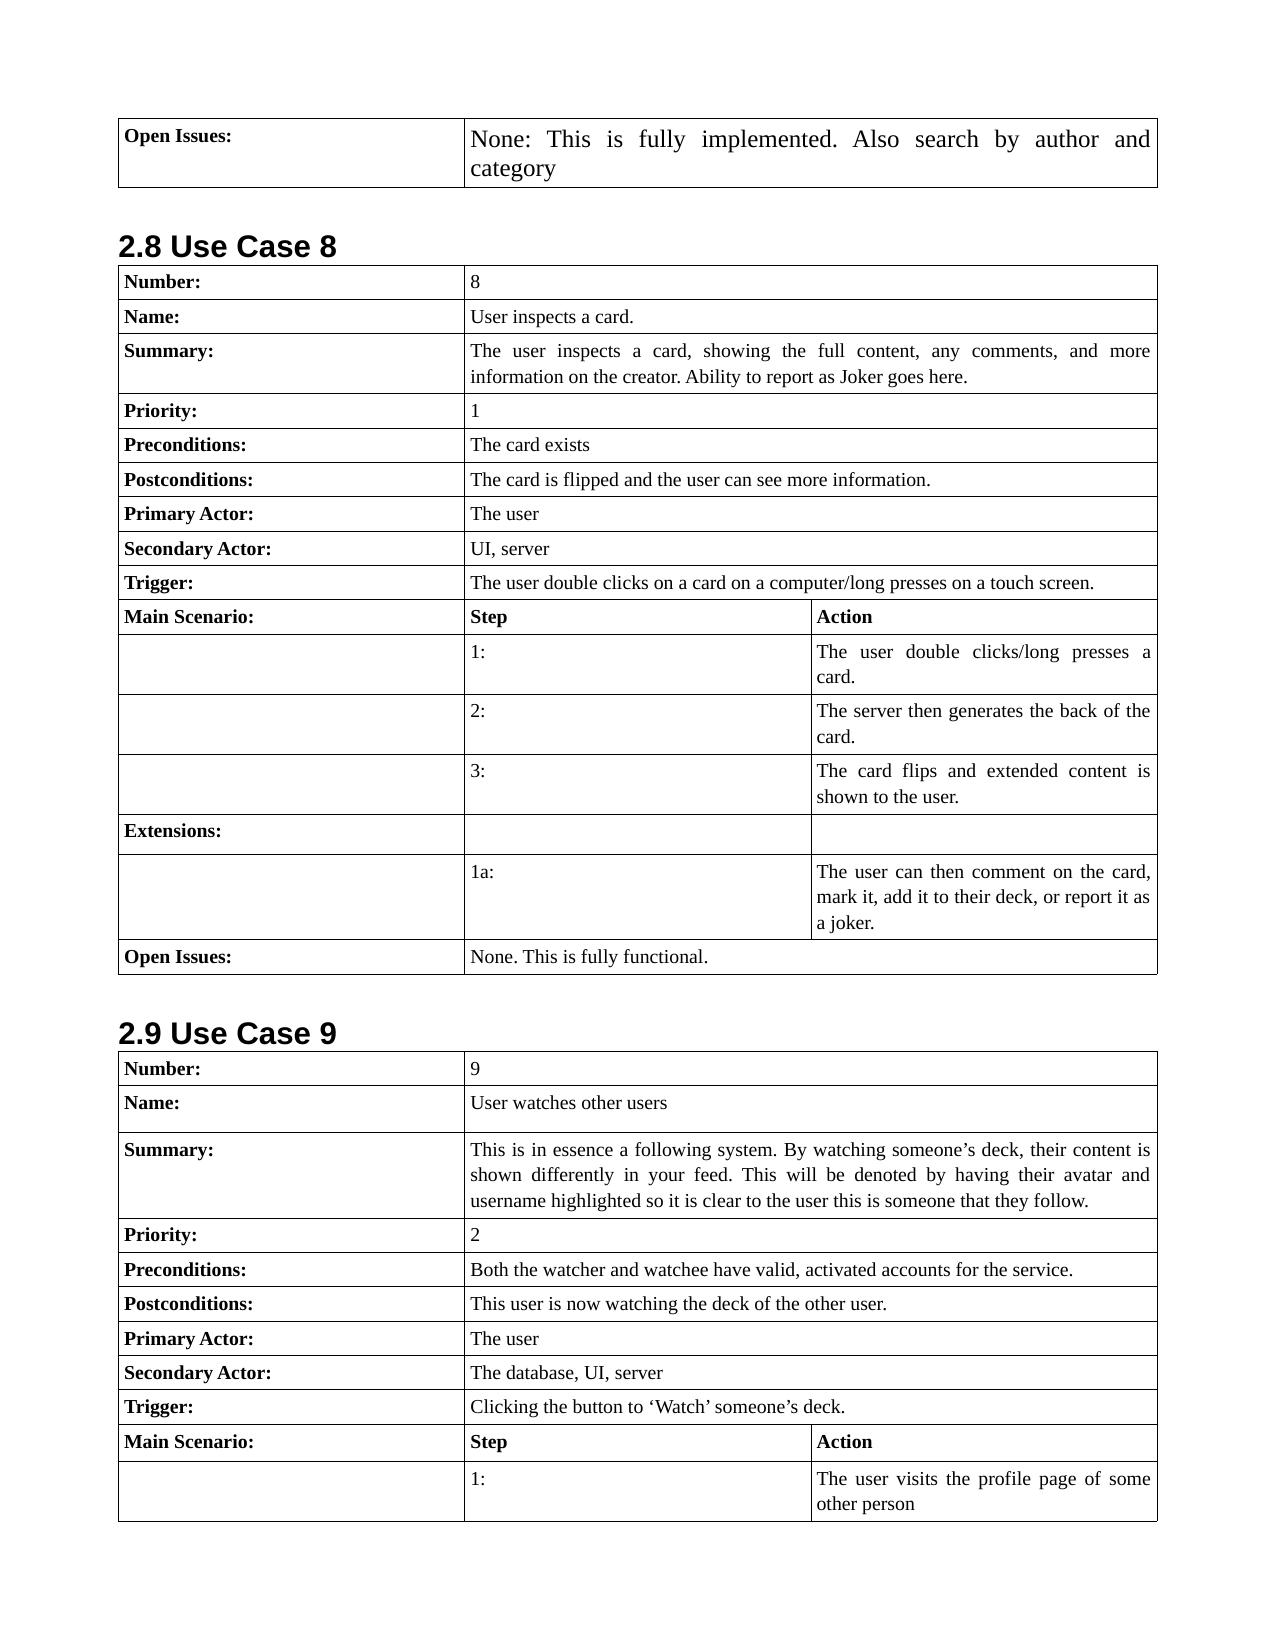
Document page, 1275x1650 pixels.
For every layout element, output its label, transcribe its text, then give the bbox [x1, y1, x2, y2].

table_cell User inspects a card. [465, 300, 1157, 333]
table_cell Name: [119, 1086, 464, 1132]
table_cell Secondary Actor: [119, 532, 464, 565]
table_cell 2 [465, 1219, 1157, 1252]
table_cell Step [465, 600, 811, 634]
table_cell The user [465, 1322, 1157, 1355]
table_cell 3: [465, 755, 811, 813]
table_cell Postconditions: [119, 1287, 464, 1321]
table_cell The user [465, 497, 1157, 531]
table_cell Step [465, 1425, 811, 1461]
table_cell Name: [119, 300, 464, 333]
table_cell None: This is fully implemented. Also search by author and category [465, 119, 1157, 187]
text 2.9 Use Case 9 [118, 1015, 1157, 1051]
table_cell 1 [465, 394, 1157, 427]
table_cell The card exists [465, 429, 1157, 462]
table_cell Priority: [119, 394, 464, 427]
table_cell The database, UI, server [465, 1356, 1157, 1389]
table_cell 1: [465, 635, 811, 694]
table_cell Secondary Actor: [119, 1356, 464, 1389]
table_cell [119, 855, 464, 939]
table_cell None. This is fully functional. [465, 940, 1157, 973]
table_cell Action [812, 600, 1157, 634]
table_cell Summary: [119, 1133, 464, 1217]
table_cell Primary Actor: [119, 1322, 464, 1355]
table_cell The server then generates the back of the card. [812, 695, 1157, 753]
table_cell The user can then comment on the card, mark it, add it to their deck, or report it as a joker. [812, 855, 1157, 939]
table_cell [812, 815, 1157, 854]
table_cell [119, 695, 464, 753]
table_cell The user double clicks/long presses a card. [812, 635, 1157, 694]
table_cell Extensions: [119, 815, 464, 854]
table_cell This is in essence a following system. By watching someone’s deck, their content is shown differently in your feed. This will be denoted by having their avatar and username highlighted so it is clear to the user this is someone that they follow. [465, 1133, 1157, 1217]
table_header Number: [119, 266, 464, 299]
table_cell 1a: [465, 855, 811, 939]
table_cell Summary: [119, 334, 464, 393]
table_cell Trigger: [119, 566, 464, 599]
table_cell Priority: [119, 1219, 464, 1252]
table_cell Preconditions: [119, 1253, 464, 1286]
table_cell Both the watcher and watchee have valid, activated accounts for the service. [465, 1253, 1157, 1286]
table_cell The user visits the profile page of some other person [812, 1462, 1157, 1521]
table_cell Main Scenario: [119, 600, 464, 634]
table_cell Primary Actor: [119, 497, 464, 531]
table_cell UI, server [465, 532, 1157, 565]
table_cell User watches other users [465, 1086, 1157, 1132]
text 2.8 Use Case 8 [118, 228, 1157, 264]
table_cell [119, 755, 464, 813]
table_cell Action [812, 1425, 1157, 1461]
table_cell The card is flipped and the user can see more information. [465, 463, 1157, 496]
table_cell Open Issues: [119, 940, 464, 973]
table_header Number: [119, 1052, 464, 1085]
table_cell [119, 635, 464, 694]
table_cell The user double clicks on a card on a computer/long presses on a touch screen. [465, 566, 1157, 599]
table_cell The card flips and extended content is shown to the user. [812, 755, 1157, 813]
table_cell Postconditions: [119, 463, 464, 496]
table_cell Preconditions: [119, 429, 464, 462]
table_cell [465, 815, 811, 854]
table_cell 2: [465, 695, 811, 753]
table_cell The user inspects a card, showing the full content, any comments, and more information on the creator. Ability to report as Joker goes here. [465, 334, 1157, 393]
table_cell Open Issues: [119, 119, 464, 187]
table_cell This user is now watching the deck of the other user. [465, 1287, 1157, 1321]
table_header 9 [465, 1052, 1157, 1085]
table_cell Trigger: [119, 1390, 464, 1424]
table_cell [119, 1462, 464, 1521]
table_cell Main Scenario: [119, 1425, 464, 1461]
table_cell Clicking the button to ‘Watch’ someone’s deck. [465, 1390, 1157, 1424]
table_header 8 [465, 266, 1157, 299]
table_cell 1: [465, 1462, 811, 1521]
